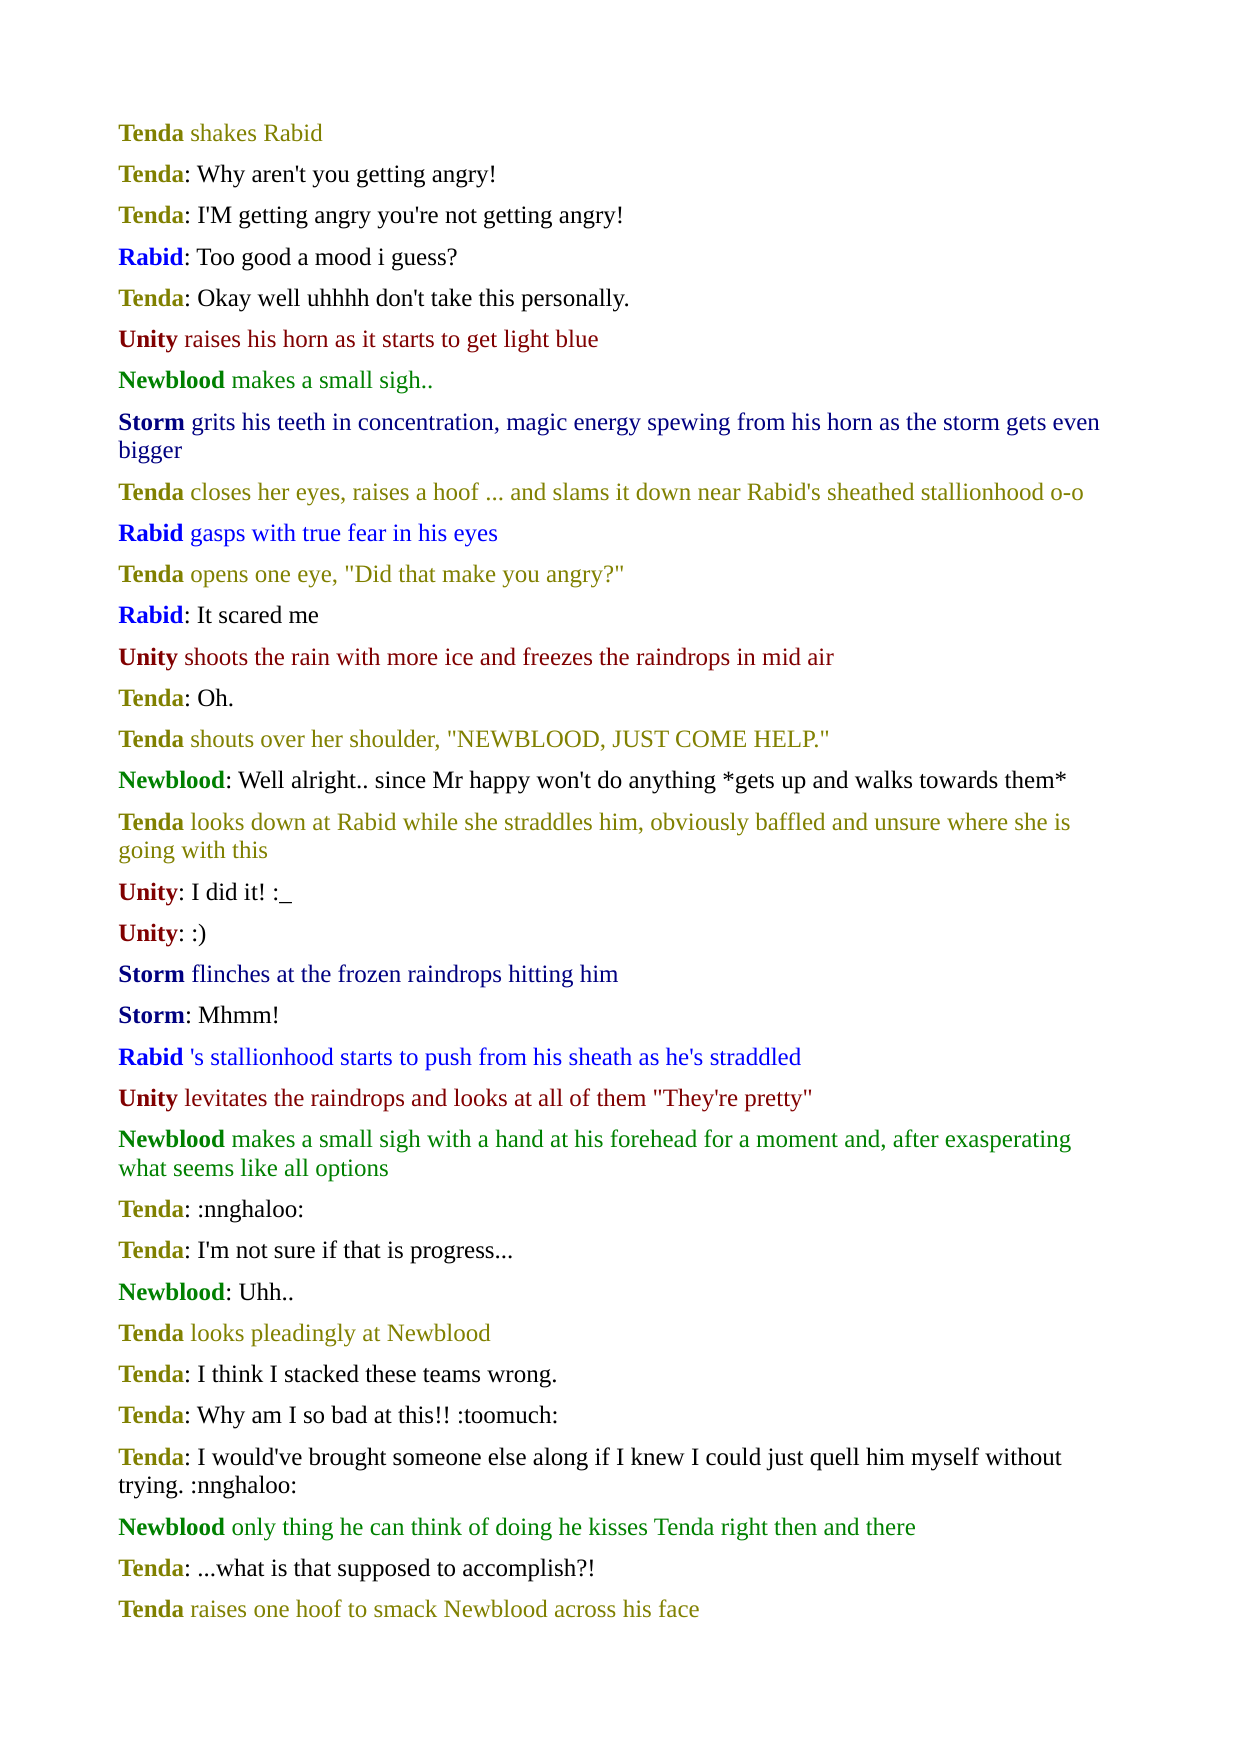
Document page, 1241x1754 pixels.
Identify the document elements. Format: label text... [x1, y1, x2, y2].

text Unity: I did it! :_ [118, 877, 1122, 906]
text Unity: :) [118, 918, 1122, 947]
text Rabid 's stallionhood starts to push from his sheath as he's straddled [118, 1042, 1122, 1071]
text Tenda looks down at Rabid while she straddles him, obviously baffled and unsure where she is going with this [118, 807, 1122, 864]
text Newblood makes a small sigh with a hand at his forehead for a moment and, after exasperating what seems like all options [118, 1124, 1122, 1182]
text Tenda: Why am I so bad at this!! :toomuch: [118, 1401, 1122, 1429]
text Tenda raises one hoof to smack Newblood across his face [118, 1594, 1122, 1623]
text Tenda shouts over her shoulder, "NEWBLOOD, JUST COME HELP." [118, 724, 1122, 753]
text Newblood makes a small sigh.. [118, 366, 1122, 394]
text Tenda opens one eye, "Did that make you angry?" [118, 559, 1122, 588]
text Tenda: I'm not sure if that is progress... [118, 1236, 1122, 1264]
text Tenda: :nnghaloo: [118, 1194, 1122, 1223]
text Storm flinches at the frozen raindrops hitting him [118, 959, 1122, 988]
text Tenda closes her eyes, raises a hoof ... and slams it down near Rabid's sheathed stallionhood o-o [118, 477, 1122, 506]
text Tenda looks pleadingly at Newblood [118, 1318, 1122, 1347]
text Tenda: Oh. [118, 683, 1122, 712]
text Tenda: Why aren't you getting angry! [118, 159, 1122, 188]
text Tenda: Okay well uhhhh don't take this personally. [118, 283, 1122, 312]
text Tenda: I would've brought someone else along if I knew I could just quell him myself without trying. :nnghaloo: [118, 1442, 1122, 1499]
text Tenda: ...what is that supposed to accomplish?! [118, 1553, 1122, 1582]
text Rabid gasps with true fear in his eyes [118, 518, 1122, 547]
text Newblood only thing he can think of doing he kisses Tenda right then and there [118, 1512, 1122, 1541]
text Unity shoots the rain with more ice and freezes the raindrops in mid air [118, 642, 1122, 671]
text Rabid: Too good a mood i guess? [118, 242, 1122, 271]
text Tenda: I think I stacked these teams wrong. [118, 1359, 1122, 1388]
text Tenda: I'M getting angry you're not getting angry! [118, 201, 1122, 229]
text Storm: Mhmm! [118, 1001, 1122, 1029]
text Tenda shakes Rabid [118, 118, 1122, 147]
text Storm grits his teeth in concentration, magic energy spewing from his horn as the storm gets even bigger [118, 407, 1122, 464]
text Rabid: It scared me [118, 601, 1122, 629]
text Unity raises his horn as it starts to get light blue [118, 324, 1122, 353]
text Unity levitates the raindrops and looks at all of them "They're pretty" [118, 1083, 1122, 1112]
text Newblood: Uhh.. [118, 1277, 1122, 1306]
text Newblood: Well alright.. since Mr happy won't do anything *gets up and walks towards them* [118, 766, 1122, 794]
